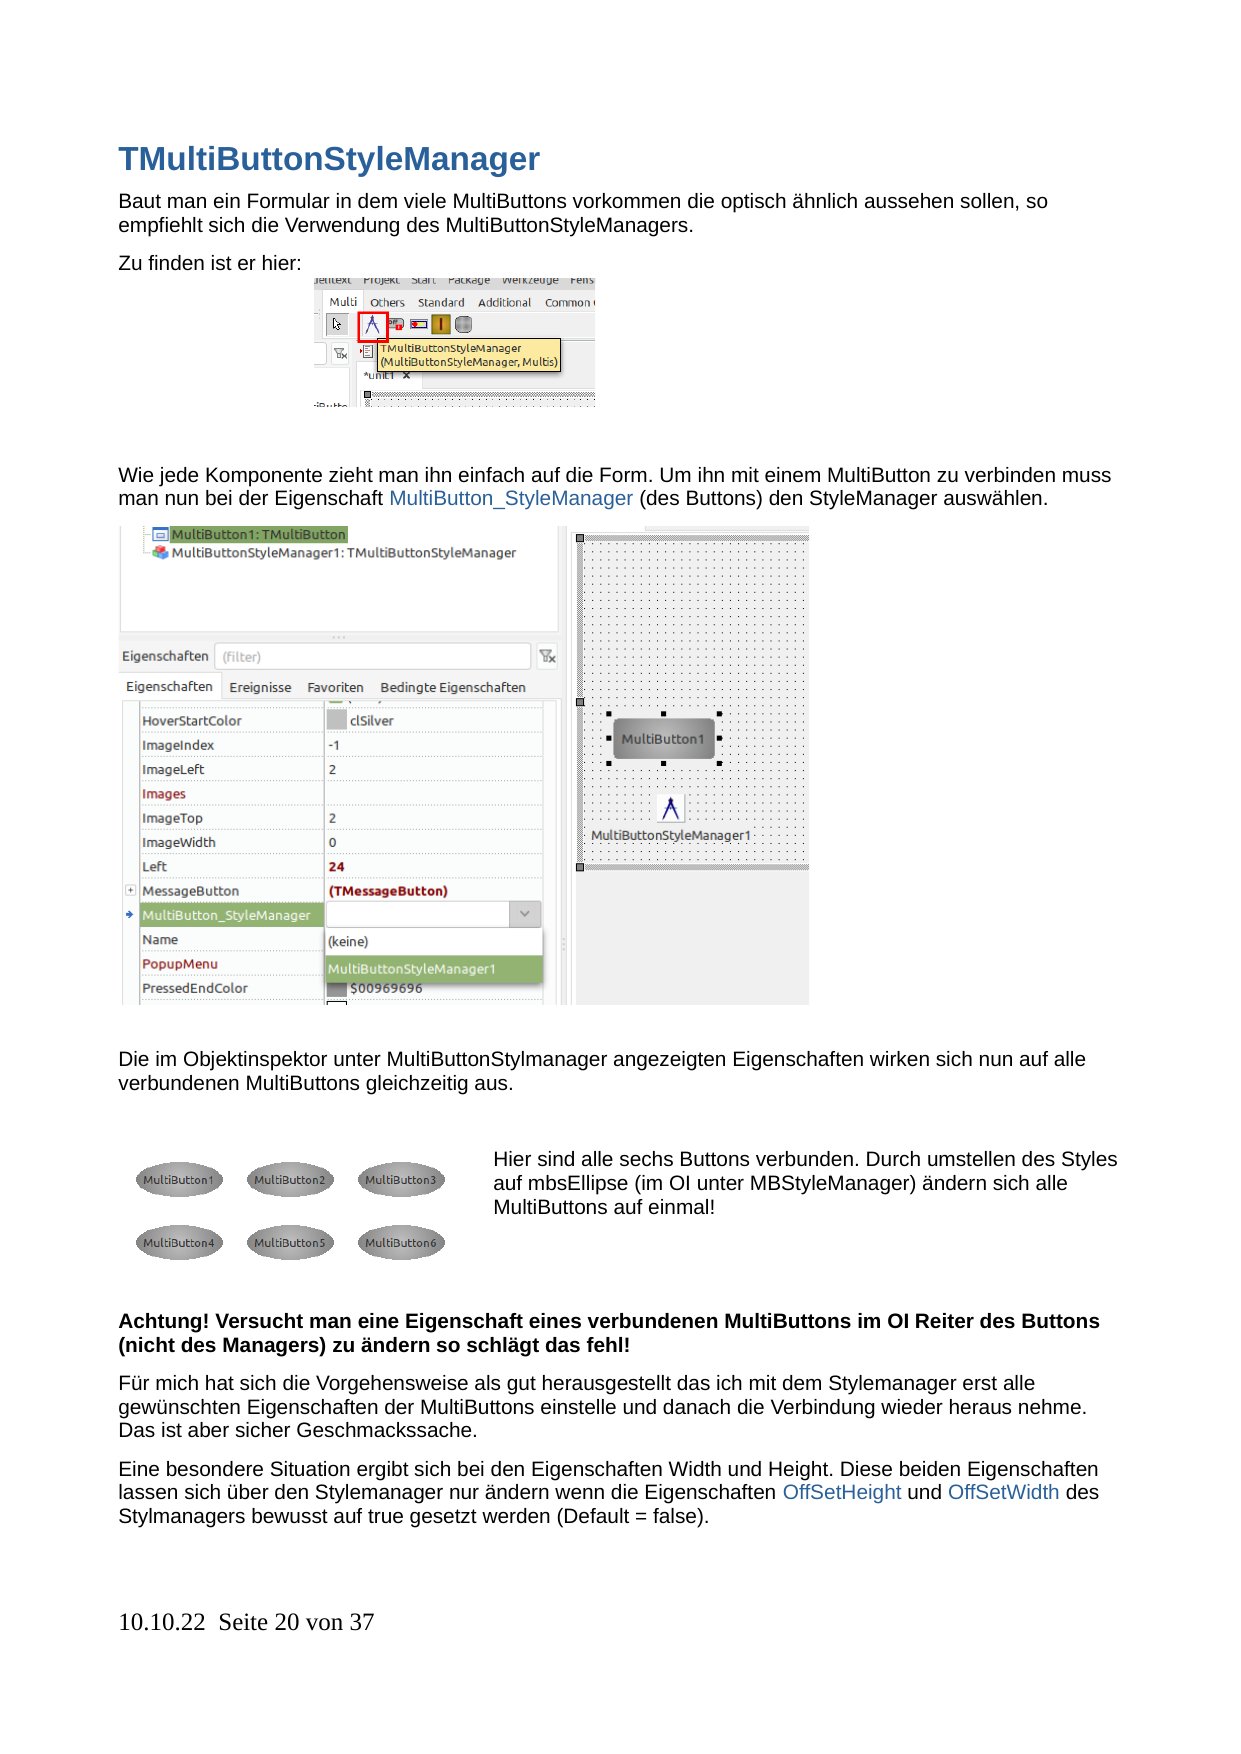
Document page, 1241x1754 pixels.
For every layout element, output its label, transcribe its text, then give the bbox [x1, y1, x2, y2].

picture [120, 1147, 460, 1277]
text Eine besondere Situation ergibt sich bei den Eigenschaften Width und Height. Diese beiden Eigenschaften lassen sich über den Stylemanager nur ändern wenn die Eigenschaften OffSetHeight und OffSetWidth des Stylmanagers bewusst auf true gesetzt werden (Default = false). [118, 1457, 1122, 1528]
text Für mich hat sich die Vorgehensweise als gut herausgestellt das ich mit dem Stylemanager erst alle gewünschten Eigenschaften der MultiButtons einstelle und danach die Verbindung wieder heraus nehme. Das ist aber sicher Geschmackssache. [118, 1372, 1122, 1443]
text Baut man ein Formular in dem viele MultiButtons vorkommen die optisch ähnlich aussehen sollen, so empfiehlt sich die Verwendung des MultiButtonStyleManagers. [118, 190, 1122, 237]
text Achtung! Versucht man eine Eigenschaft eines verbundenen MultiButtons im OI Reiter des Buttons (nicht des Managers) zu ändern so schlägt das fehl! [118, 1310, 1122, 1357]
text Zu finden ist er hier: [118, 252, 1122, 275]
text Die im Objektinspektor unter MultiButtonStylmanager angezeigten Eigenschaften wirken sich nun auf alle verbundenen MultiButtons gleichzeitig aus. [118, 1048, 1122, 1095]
picture [314, 278, 596, 407]
text Wie jede Komponente zieht man ihn einfach auf die Form. Um ihn mit einem MultiButton zu verbinden muss man nun bei der Eigenschaft MultiButton_StyleManager (des Buttons) den StyleManager auswählen. [118, 463, 1122, 511]
picture [118, 526, 810, 1005]
text Hier sind alle sechs Buttons verbunden. Durch umstellen des Styles auf mbsEllipse (im OI unter MBStyleManager) ändern sich alle MultiButtons auf einmal! [460, 1148, 1122, 1219]
subtitle TMultiButtonStyleManager [118, 139, 1122, 177]
